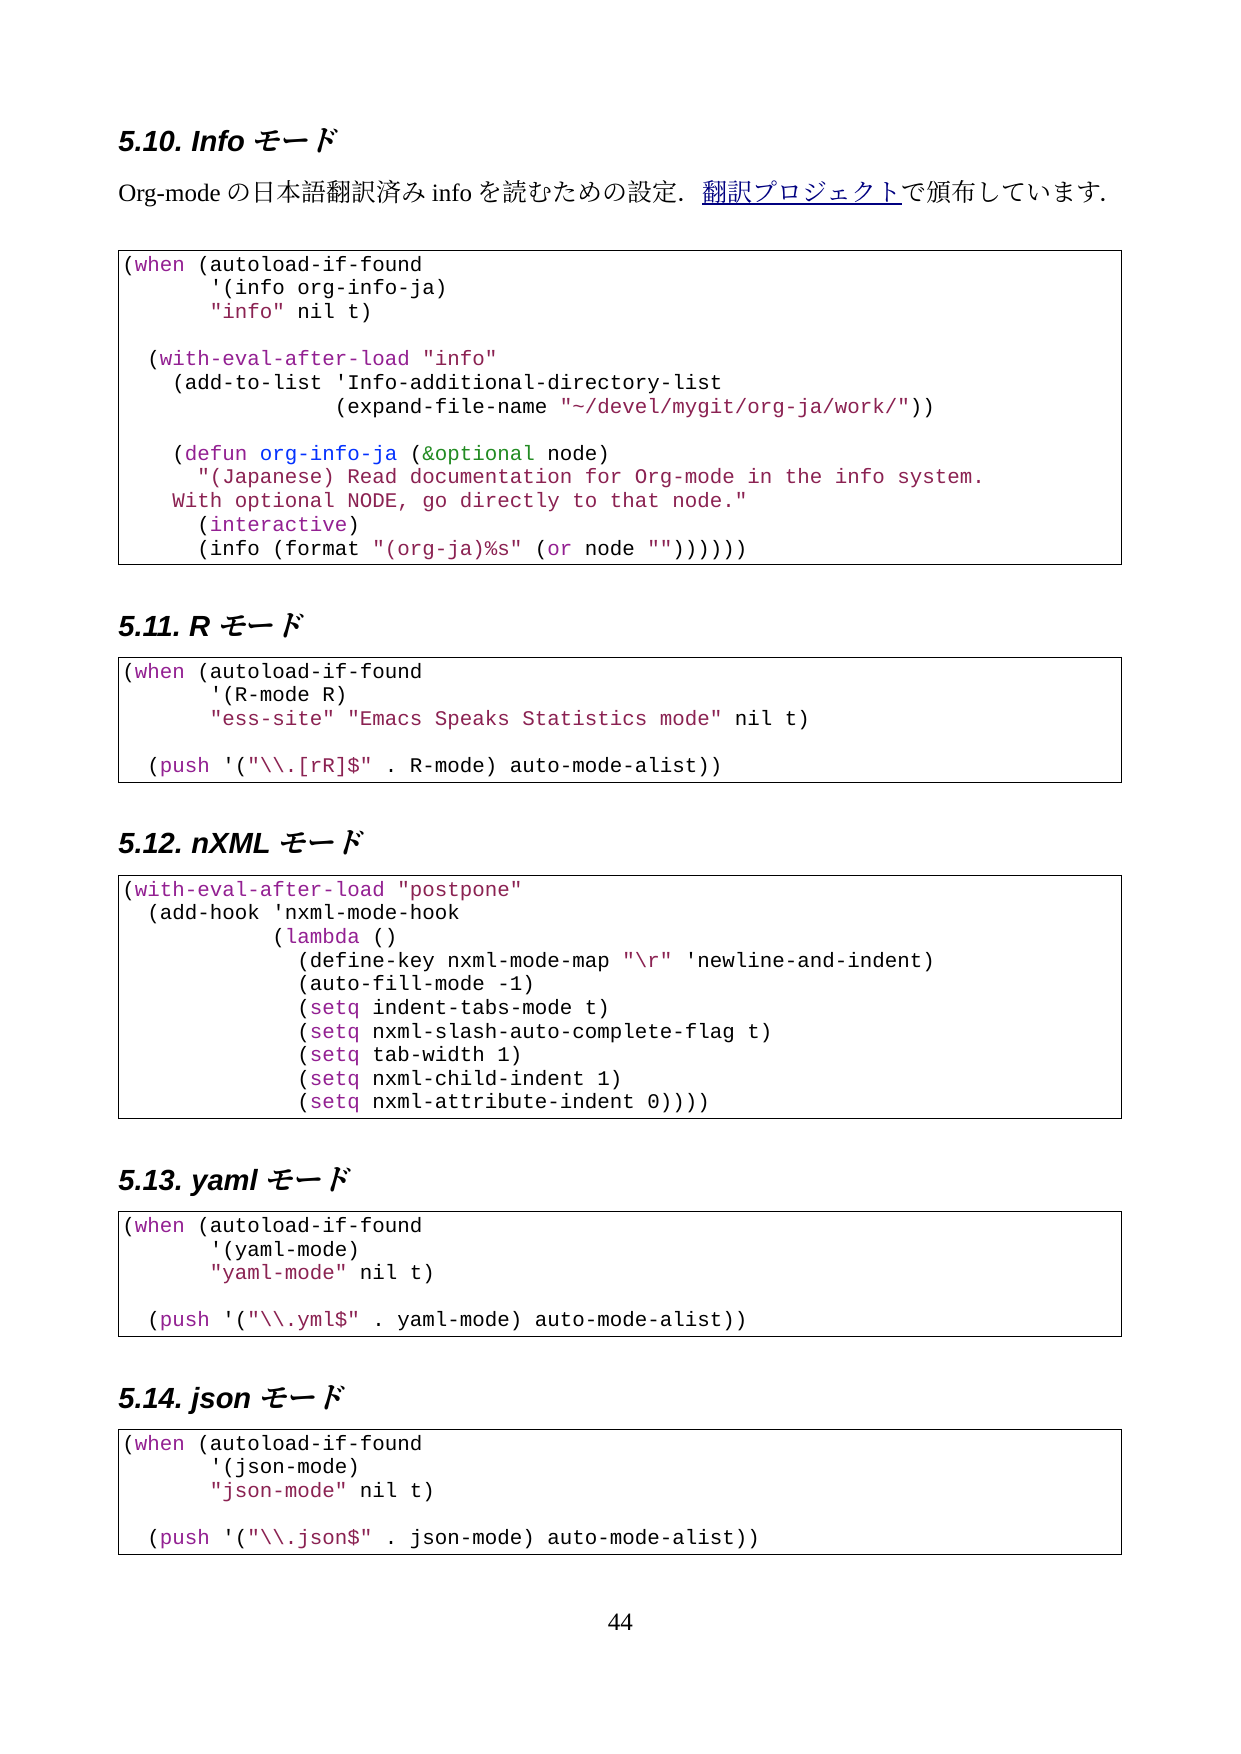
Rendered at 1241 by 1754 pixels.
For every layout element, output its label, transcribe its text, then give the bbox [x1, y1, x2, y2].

text (setq tab-width 1) [119, 1040, 1121, 1064]
text (info (format "(org-ja)%s" (or node "")))))) [119, 533, 1121, 564]
text '(info org-info-ja) [119, 273, 1121, 297]
text (expand-file-name "~/devel/mygit/org-ja/work/")) [119, 392, 1121, 415]
text (setq indent-tabs-mode t) [119, 993, 1121, 1017]
text (when (autoload-if-found [119, 1430, 1121, 1452]
text (with-eval-after-load "postpone" [119, 876, 1121, 898]
subtitle jsonモード [118, 1374, 1122, 1416]
text (when (autoload-if-found [119, 658, 1121, 681]
subtitle nXMLモード [118, 820, 1122, 862]
text (when (autoload-if-found [119, 1212, 1121, 1234]
text '(yaml-mode) [119, 1234, 1121, 1258]
text (auto-fill-mode -1) [119, 969, 1121, 993]
text "ess-site" "Emacs Speaks Statistics mode" nil t) [119, 704, 1121, 728]
text (push '("\\.[rR]$" . R-mode) auto-mode-alist)) [119, 751, 1121, 782]
text (interactive) [119, 510, 1121, 533]
text '(R-mode R) [119, 681, 1121, 704]
text (setq nxml-child-indent 1) [119, 1064, 1121, 1088]
text (with-eval-after-load "info" [119, 344, 1121, 368]
text "(Japanese) Read documentation for Org-mode in the info system. [119, 463, 1121, 486]
text (define-key nxml-mode-map "\r" 'newline-and-indent) [119, 946, 1121, 969]
subtitle Infoモード [118, 118, 1122, 160]
text With optional NODE, go directly to that node." [119, 486, 1121, 510]
text "json-mode" nil t) [119, 1476, 1121, 1500]
text (defun org-info-ja (&optional node) [119, 439, 1121, 463]
text (lambda () [119, 922, 1121, 946]
text "yaml-mode" nil t) [119, 1258, 1121, 1282]
text (setq nxml-slash-auto-complete-flag t) [119, 1017, 1121, 1040]
text "info" nil t) [119, 297, 1121, 321]
text Org-mode の日本語翻訳済みinfoを読むための設定．翻訳プロジェクトで頒布しています． [118, 172, 1122, 237]
text (when (autoload-if-found [119, 251, 1121, 273]
text (push '("\\.json$" . json-mode) auto-mode-alist)) [119, 1523, 1121, 1554]
text (push '("\\.yml$" . yaml-mode) auto-mode-alist)) [119, 1306, 1121, 1336]
text '(json-mode) [119, 1452, 1121, 1476]
text (add-to-list 'Info-additional-directory-list [119, 368, 1121, 392]
subtitle Rモード [118, 602, 1122, 644]
text (setq nxml-attribute-indent 0)))) [119, 1088, 1121, 1118]
text (add-hook 'nxml-mode-hook [119, 898, 1121, 922]
subtitle yamlモード [118, 1157, 1122, 1198]
